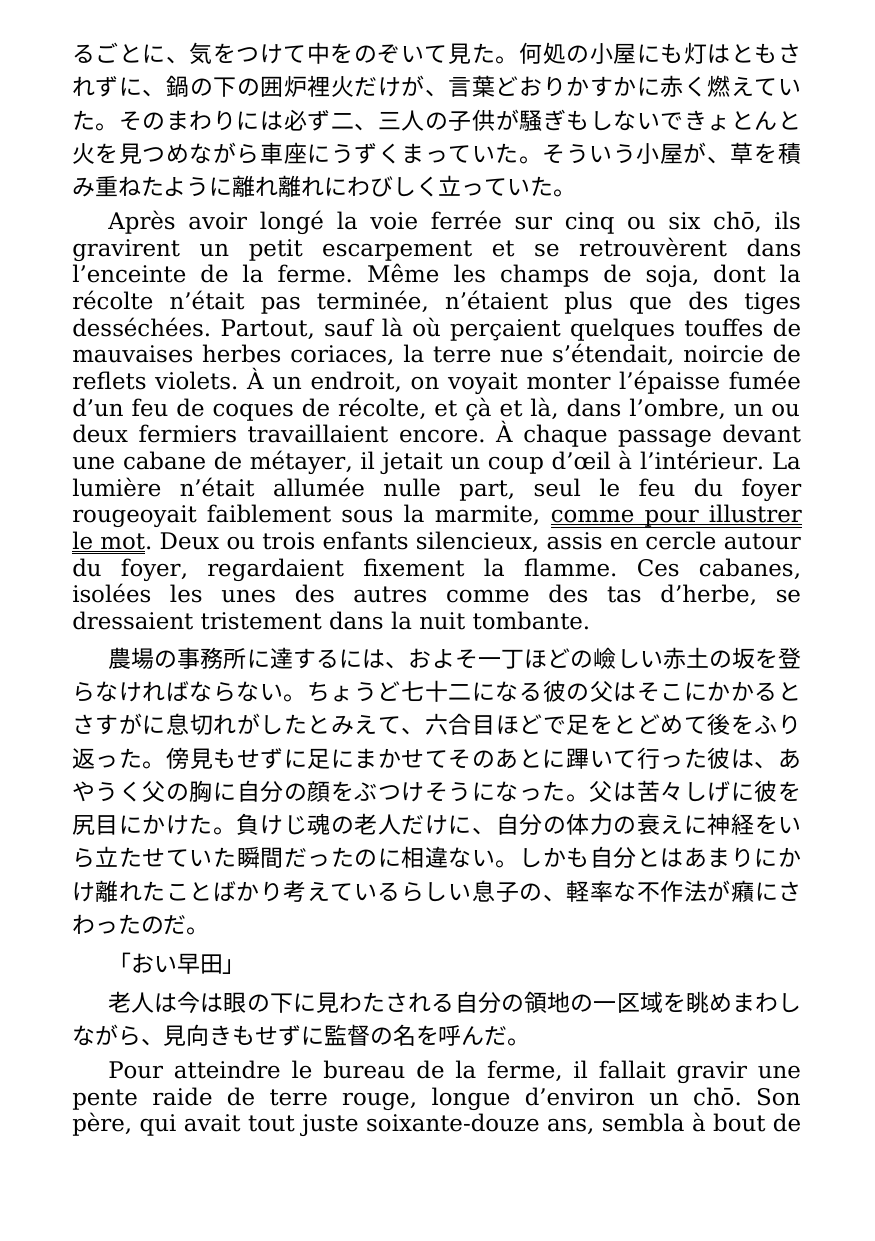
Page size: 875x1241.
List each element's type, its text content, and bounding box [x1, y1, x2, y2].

text Après avoir longé la voie ferrée sur cinq ou six chō, ils gravirent un petit escarpement et se retrouvèrent dans l’enceinte de la ferme. Même les champs de soja, dont la récolte n’était pas terminée, n’étaient plus que des tiges desséchées. Partout, sauf là où perçaient quelques touffes de mauvaises herbes coriaces, la terre nue s’étendait, noircie de reflets violets. À un endroit, on voyait monter l’épaisse fumée d’un feu de coques de récolte, et çà et là, dans l’ombre, un ou deux fermiers travaillaient encore. À chaque passage devant une cabane de métayer, il jetait un coup d’œil à l’intérieur. La lumière n’était allumée nulle part, seul le feu du foyer rougeoyait faiblement sous la marmite, comme pour illustrer le mot. Deux ou trois enfants silencieux, assis en cercle autour du foyer, regardaient fixement la flamme. Ces cabanes, isolées les unes des autres comme des tas d’herbe, se dressaient tristement dans la nuit tombante. [72, 208, 802, 635]
text 老人は今は眼の下に見わたされる自分の領地の一区域を眺めまわしながら、見向きもせずに監督の名を呼んだ。 [72, 985, 802, 1051]
text るごとに、気をつけて中をのぞいて見た。何処の小屋にも灯はともされずに、鍋の下の囲炉裡火だけが、言葉どおりかすかに赤く燃えていた。そのまわりには必ず二、三人の子供が騒ぎもしないできょとんと火を見つめながら車座にうずくまっていた。そういう小屋が、草を積み重ねたように離れ離れにわびしく立っていた。 [72, 36, 802, 202]
text Pour atteindre le bureau de la ferme, il fallait gravir une pente raide de terre rouge, longue d’environ un chō. Son père, qui avait tout juste soixante-douze ans, sembla à bout de [72, 1057, 802, 1137]
text 「おい早田」 [72, 946, 802, 979]
text 農場の事務所に達するには、およそ一丁ほどの嶮しい赤土の坂を登らなければならない。ちょうど七十二になる彼の父はそこにかかるとさすがに息切れがしたとみえて、六合目ほどで足をとどめて後をふり返った。傍見もせずに足にまかせてそのあとに蹕いて行った彼は、あやうく父の胸に自分の顔をぶつけそうになった。父は苦々しげに彼を尻目にかけた。負けじ魂の老人だけに、自分の体力の衰えに神経をいら立たせていた瞬間だったのに相違ない。しかも自分とはあまりにかけ離れたことばかり考えているらしい息子の、軽率な不作法が癪にさわったのだ。 [72, 641, 802, 940]
